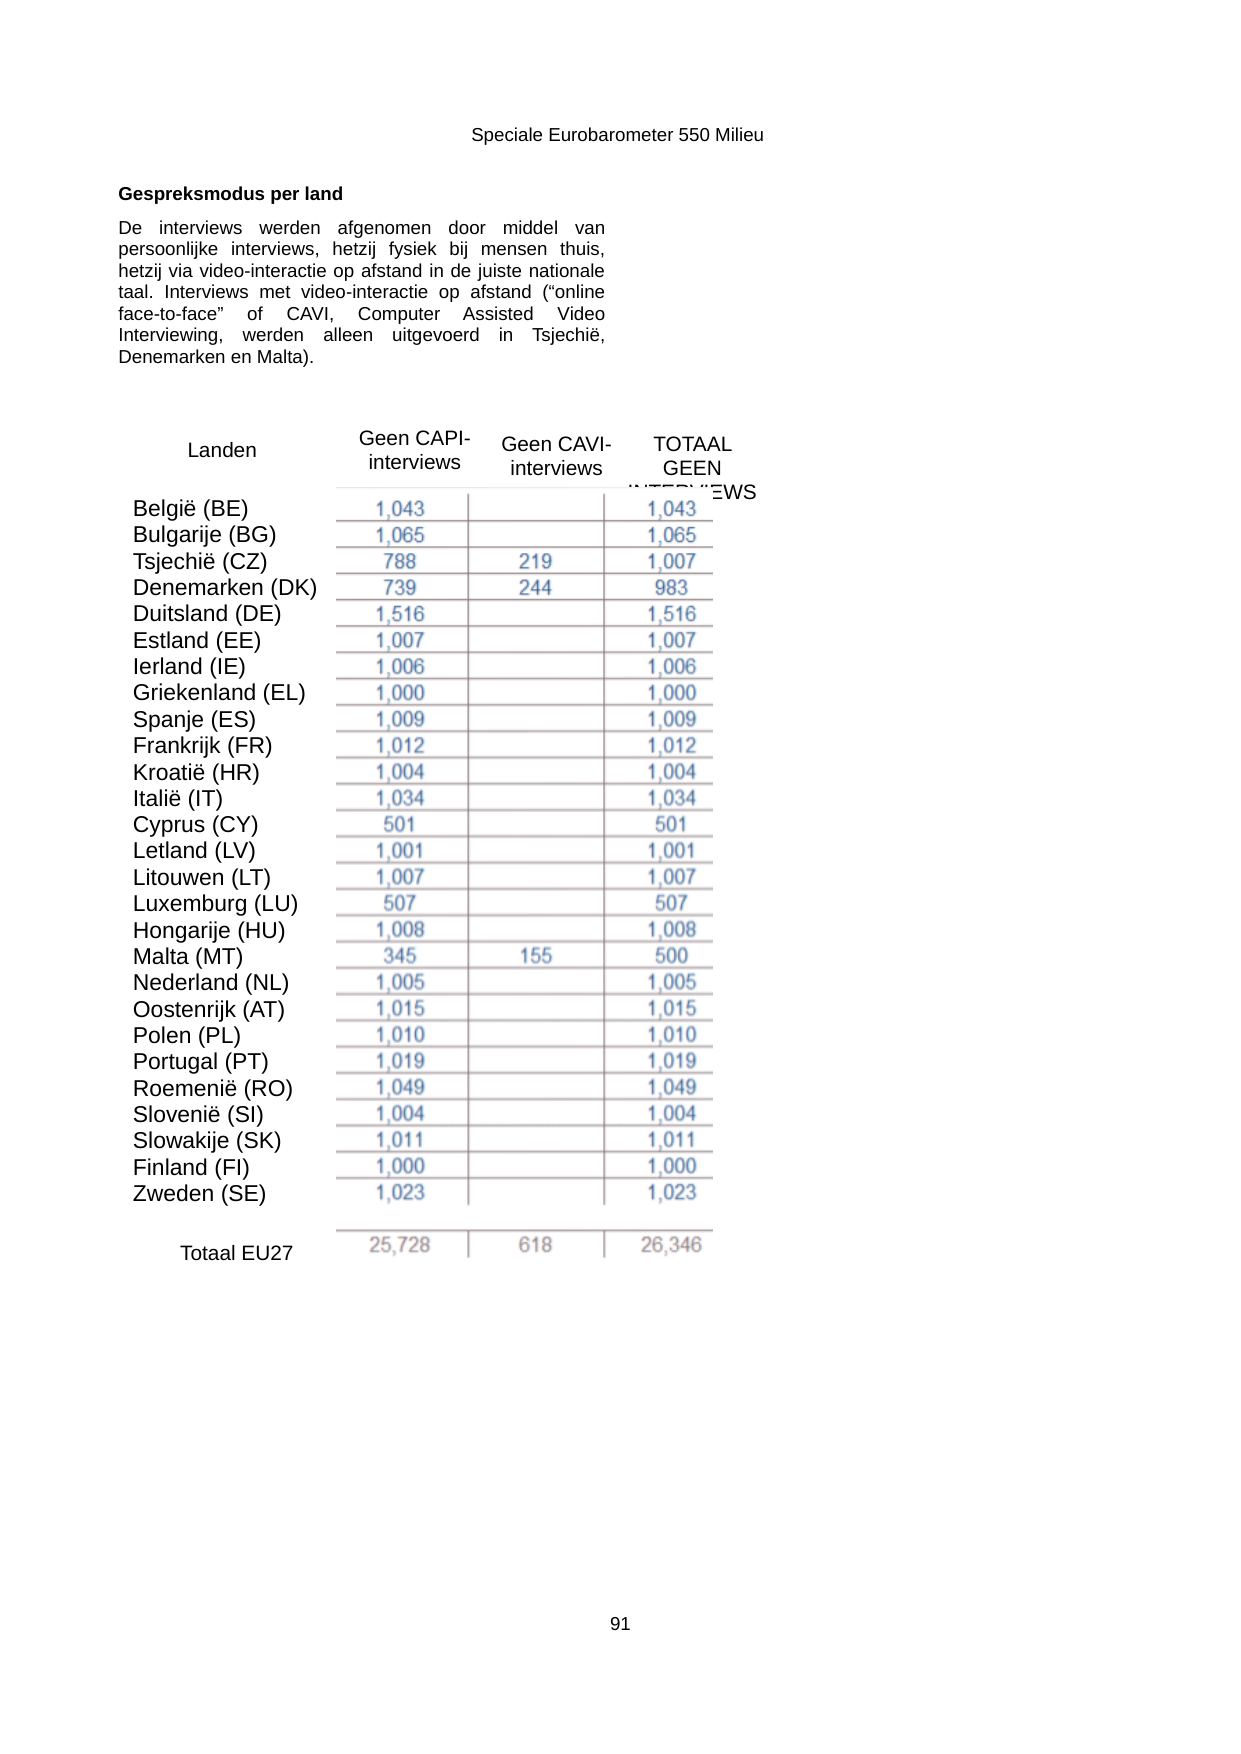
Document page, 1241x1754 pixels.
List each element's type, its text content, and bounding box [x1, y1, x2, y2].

text De interviews werden afgenomen door middel van persoonlijke interviews, hetzij fysiek bij mensen thuis, hetzij via video-interactie op afstand in de juiste nationale taal. Interviews met video-interactie op afstand (“online face-to-face” of CAVI, Computer Assisted Video Interviewing, werden alleen uitgevoerd in Tsjechië, Denemarken en Malta). [118, 216, 605, 367]
picture [336, 487, 713, 1263]
text Gespreksmodus per land [118, 183, 605, 204]
